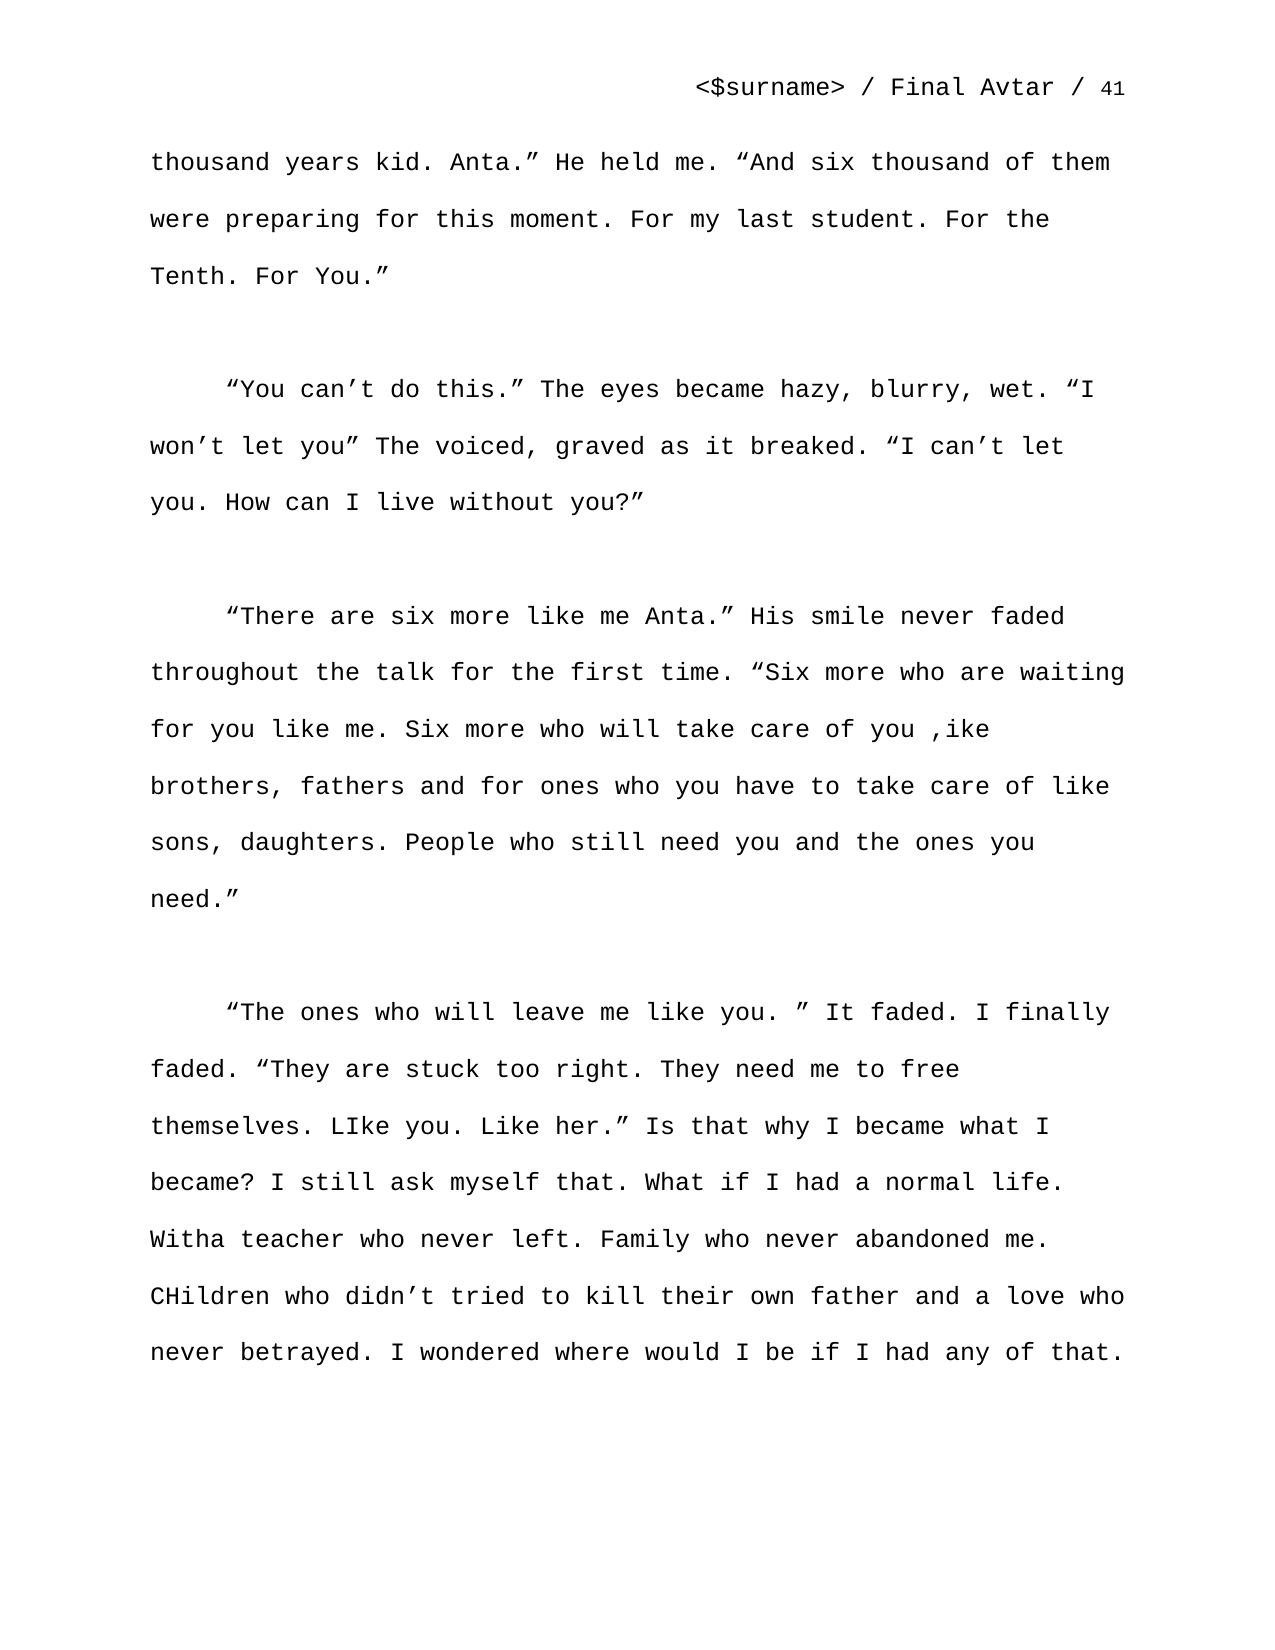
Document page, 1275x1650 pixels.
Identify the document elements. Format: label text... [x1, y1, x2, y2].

text “The ones who will leave me like you. ” It faded. I finally faded. “They are stuck too right. They need me to free themselves. LIke you. Like her.” Is that why I became what I became? I still ask myself that. What if I had a normal life. Witha teacher who never left. Family who never abandoned me. CHildren who didn’t tried to kill their own father and a love who never betrayed. I wondered where would I be if I had any of that. [150, 1000, 1125, 1368]
text “You can’t do this.” The eyes became hazy, blurry, wet. “I won’t let you” The voiced, graved as it breaked. “I can’t let you. How can I live without you?” [150, 377, 1125, 518]
text “There are six more like me Anta.” His smile never faded throughout the talk for the first time. “Six more who are waiting for you like me. Six more who will take care of you ,ike brothers, fathers and for ones who you have to take care of like sons, daughters. People who still need you and the ones you need.” [150, 603, 1125, 915]
text thousand years kid. Anta.” He held me. “And six thousand of them were preparing for this moment. For my last student. For the Tenth. For You.” [150, 150, 1125, 292]
